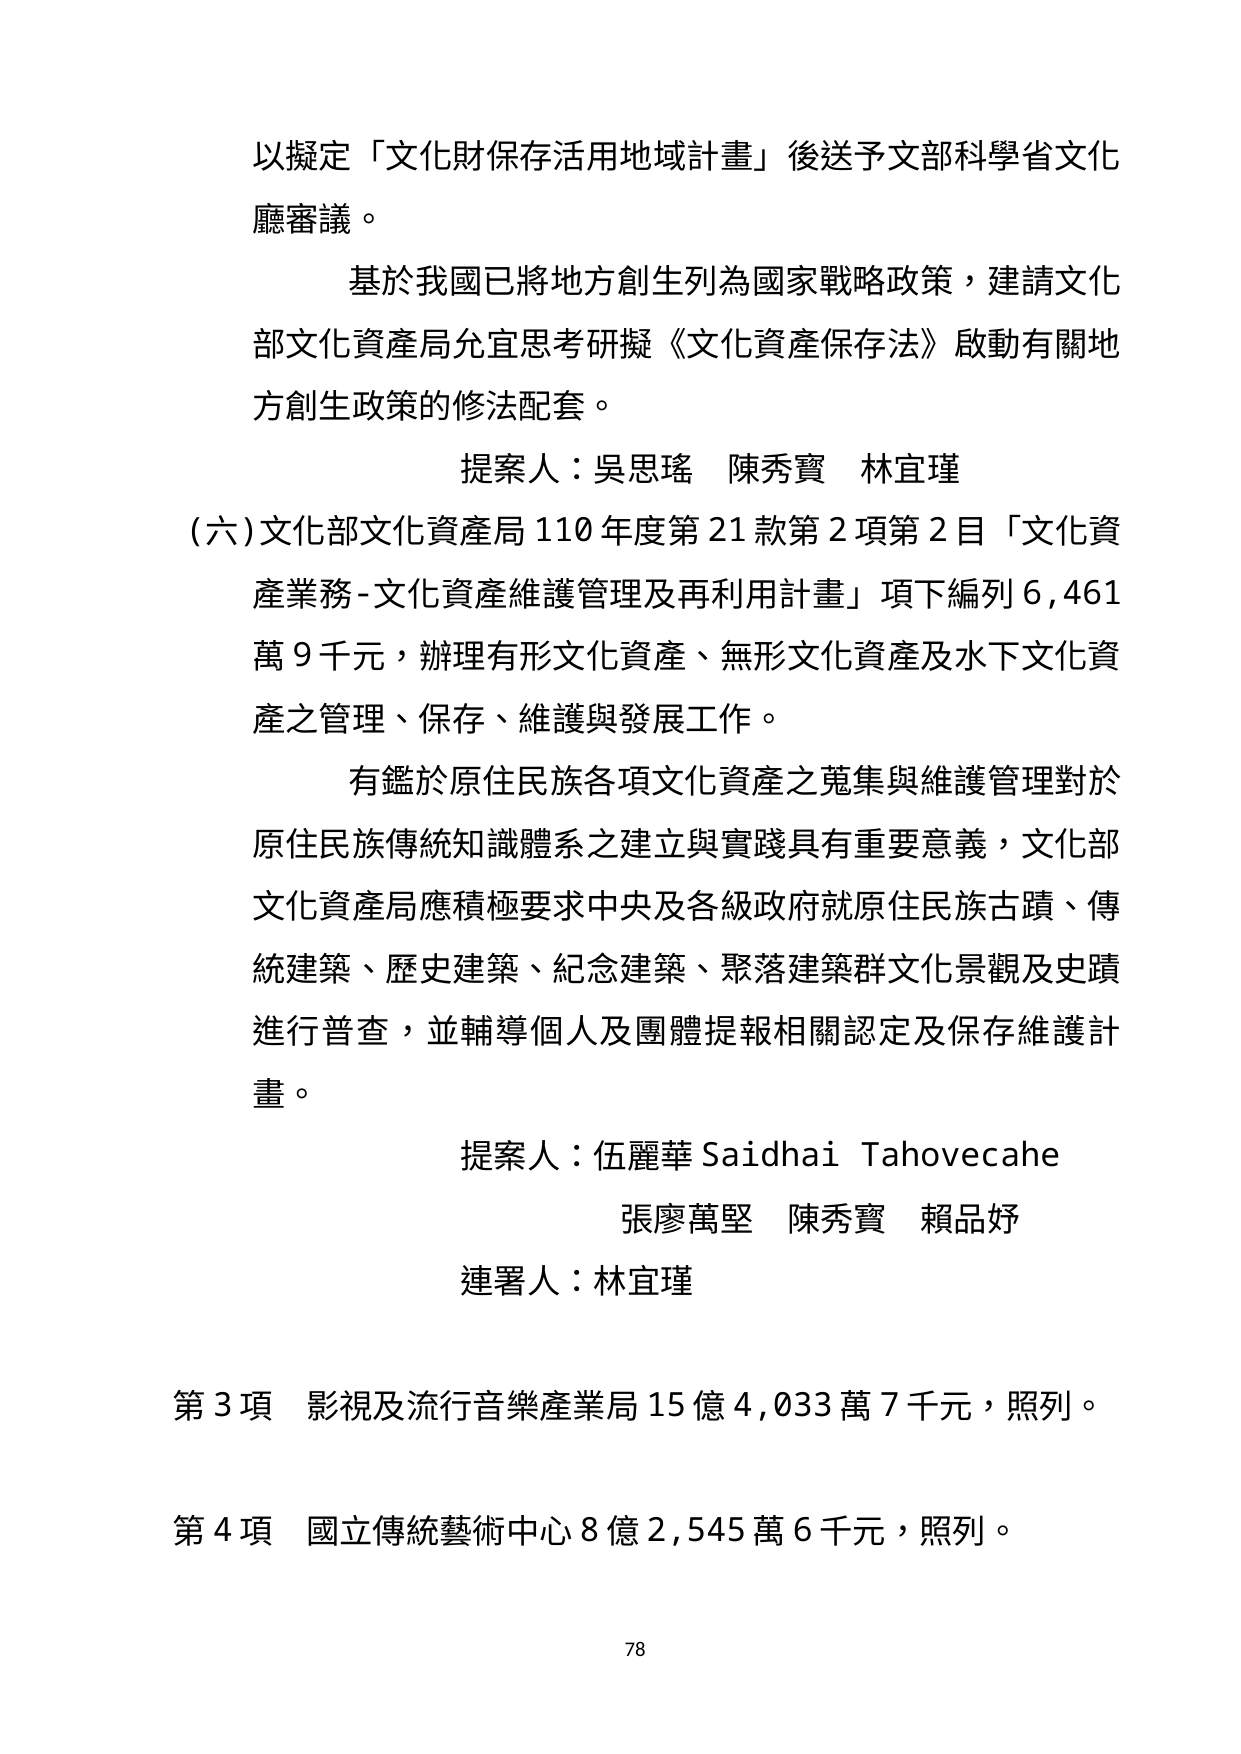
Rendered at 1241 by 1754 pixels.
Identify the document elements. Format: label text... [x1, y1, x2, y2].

text 有鑑於原住民族各項文化資產之蒐集與維護管理對於原住民族傳統知識體系之建立與實踐具有重要意義，文化部文化資產局應積極要求中央及各級政府就原住民族古蹟、傳統建築、歷史建築、紀念建築、聚落建築群文化景觀及史蹟進行普查，並輔導個人及團體提報相關認定及保存維護計畫。 [185, 737, 1122, 1112]
text 連署人：林宜瑾 [460, 1237, 1122, 1300]
text 提案人：吳思瑤 陳秀寳 林宜瑾 [460, 425, 1122, 487]
text 基於我國已將地方創生列為國家戰略政策，建請文化部文化資產局允宜思考研擬《文化資產保存法》啟動有關地方創生政策的修法配套。 [185, 237, 1122, 425]
text 提案人：伍麗華Saidhai Tahovecahe [460, 1112, 1122, 1175]
text 第3項 影視及流行音樂產業局15億4,033萬7千元，照列。 [173, 1362, 1122, 1425]
text 張廖萬堅 陳秀寳 賴品妤 [460, 1175, 1122, 1237]
text 第4項 國立傳統藝術中心8億2,545萬6千元，照列。 [173, 1487, 1122, 1550]
text (六)文化部文化資產局110年度第21款第2項第2目「文化資產業務-文化資產維護管理及再利用計畫」項下編列6,461萬9千元，辦理有形文化資產、無形文化資產及水下文化資產之管理、保存、維護與發展工作。 [185, 487, 1122, 737]
text 以擬定「文化財保存活用地域計畫」後送予文部科學省文化廳審議。 [185, 112, 1122, 237]
